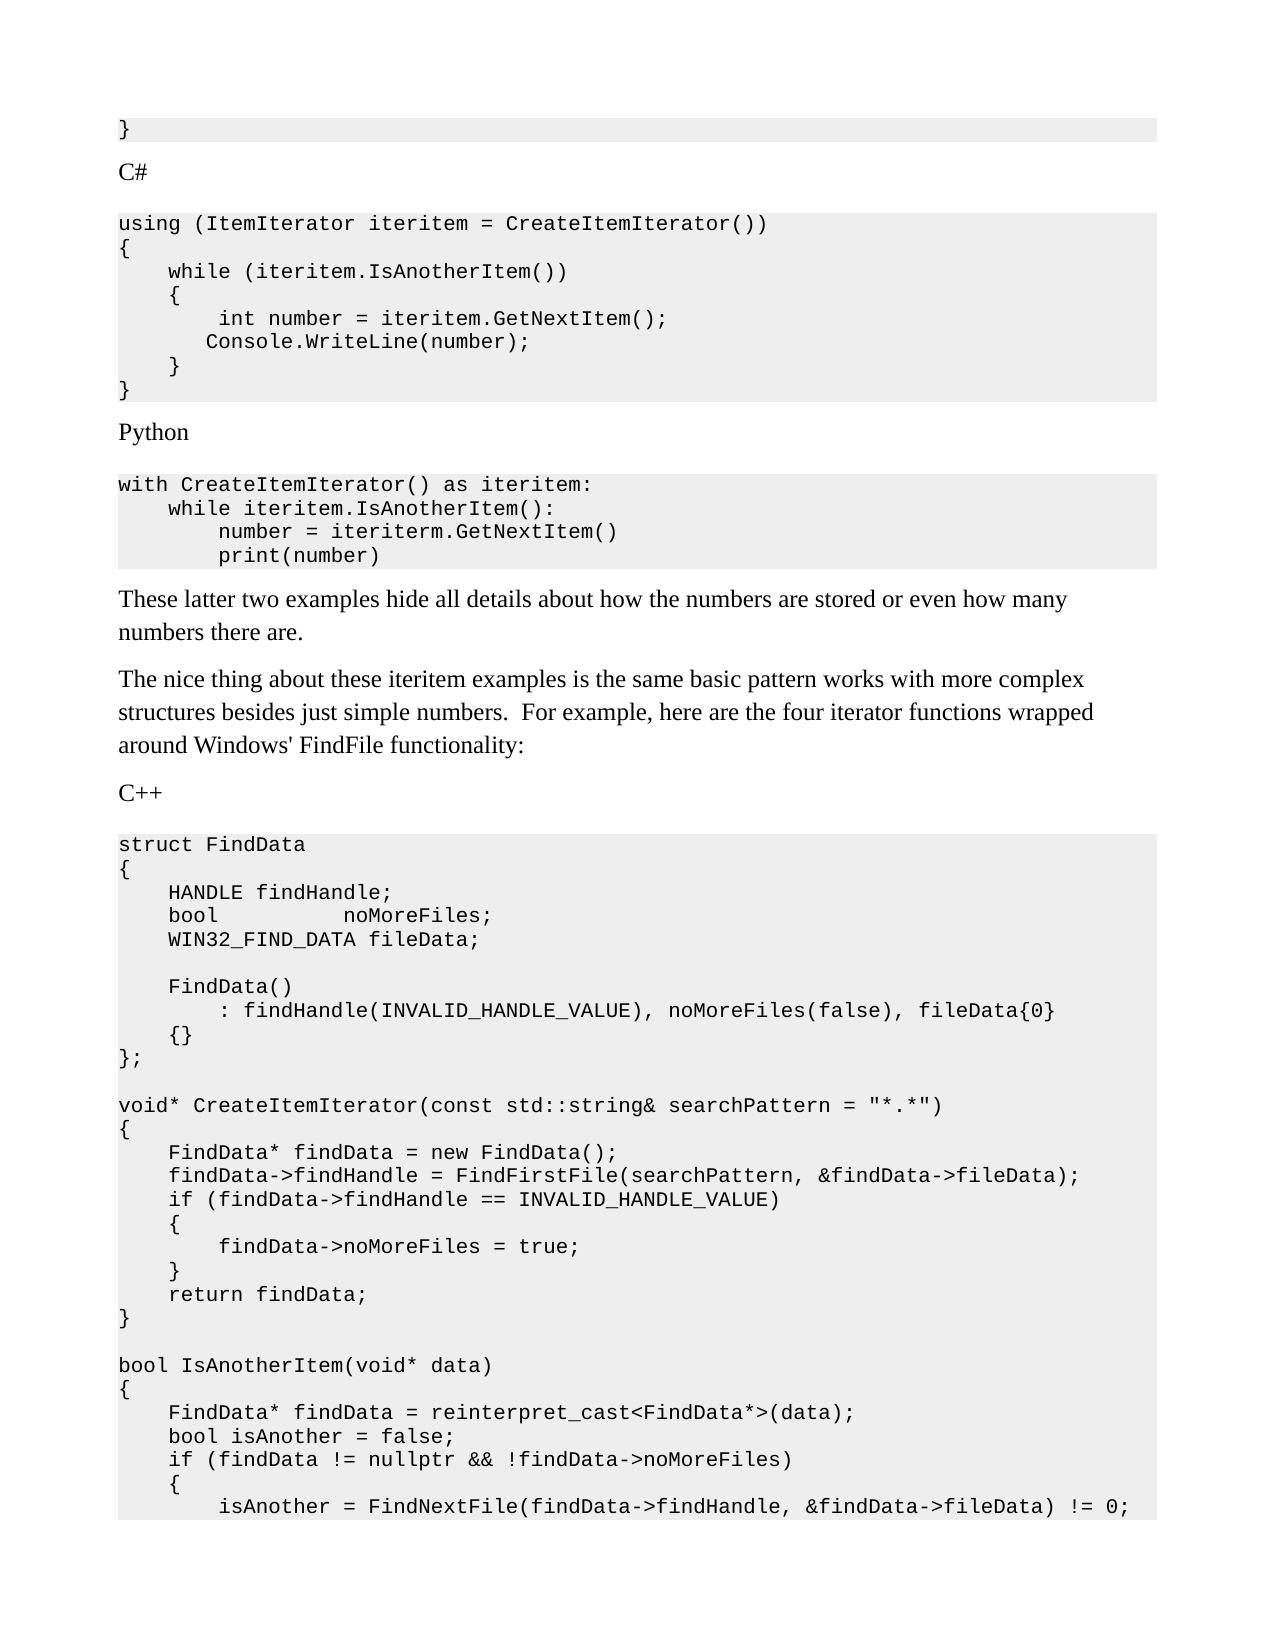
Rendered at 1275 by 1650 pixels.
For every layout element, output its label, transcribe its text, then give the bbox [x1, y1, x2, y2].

text print(number) [118, 545, 1157, 569]
text Python [118, 417, 1157, 446]
text bool noMoreFiles; [118, 905, 1157, 929]
text HANDLE findHandle; [118, 882, 1157, 905]
text These latter two examples hide all details about how the numbers are stored or even how many numbers there are. [118, 584, 1157, 645]
text { [118, 237, 1157, 261]
text { [118, 1378, 1157, 1402]
text WIN32_FIND_DATA fileData; [118, 929, 1157, 953]
text The nice thing about these iteritem examples is the same basic pattern works with more complex structures besides just simple numbers. For example, here are the four iterator functions wrapped around Windows' FindFile functionality: [118, 664, 1157, 759]
text Console.WriteLine(number); [118, 332, 1157, 355]
text return findData; [118, 1284, 1157, 1307]
text void* CreateItemIterator(const std::string& searchPattern = "*.*") [118, 1094, 1157, 1118]
text C++ [118, 778, 1157, 807]
text int number = iteritem.GetNextItem(); [118, 308, 1157, 332]
text number = iteriterm.GetNextItem() [118, 521, 1157, 545]
text { [118, 858, 1157, 882]
text { [118, 1118, 1157, 1142]
text } [118, 118, 1157, 142]
text while iteritem.IsAnotherItem(): [118, 498, 1157, 521]
text } [118, 355, 1157, 379]
text FindData() [118, 976, 1157, 1000]
text } [118, 1307, 1157, 1331]
text bool isAnother = false; [118, 1426, 1157, 1449]
text { [118, 1213, 1157, 1236]
text { [118, 1473, 1157, 1497]
text FindData* findData = new FindData(); [118, 1142, 1157, 1166]
text findData->noMoreFiles = true; [118, 1236, 1157, 1260]
text { [118, 284, 1157, 308]
text using (ItemIterator iteritem = CreateItemIterator()) [118, 213, 1157, 237]
text } [118, 1260, 1157, 1284]
text struct FindData [118, 834, 1157, 858]
text FindData* findData = reinterpret_cast<FindData*>(data); [118, 1402, 1157, 1426]
text if (findData != nullptr && !findData->noMoreFiles) [118, 1449, 1157, 1473]
text with CreateItemIterator() as iteritem: [118, 474, 1157, 498]
text {} }; [118, 1024, 1157, 1071]
text isAnother = FindNextFile(findData->findHandle, &findData->fileData) != 0; [118, 1497, 1157, 1520]
text : findHandle(INVALID_HANDLE_VALUE), noMoreFiles(false), fileData{0} [118, 1000, 1157, 1024]
text while (iteritem.IsAnotherItem()) [118, 261, 1157, 284]
text if (findData->findHandle == INVALID_HANDLE_VALUE) [118, 1189, 1157, 1213]
text bool IsAnotherItem(void* data) [118, 1355, 1157, 1378]
text findData->findHandle = FindFirstFile(searchPattern, &findData->fileData); [118, 1166, 1157, 1189]
text C# [118, 157, 1157, 186]
text } [118, 379, 1157, 402]
